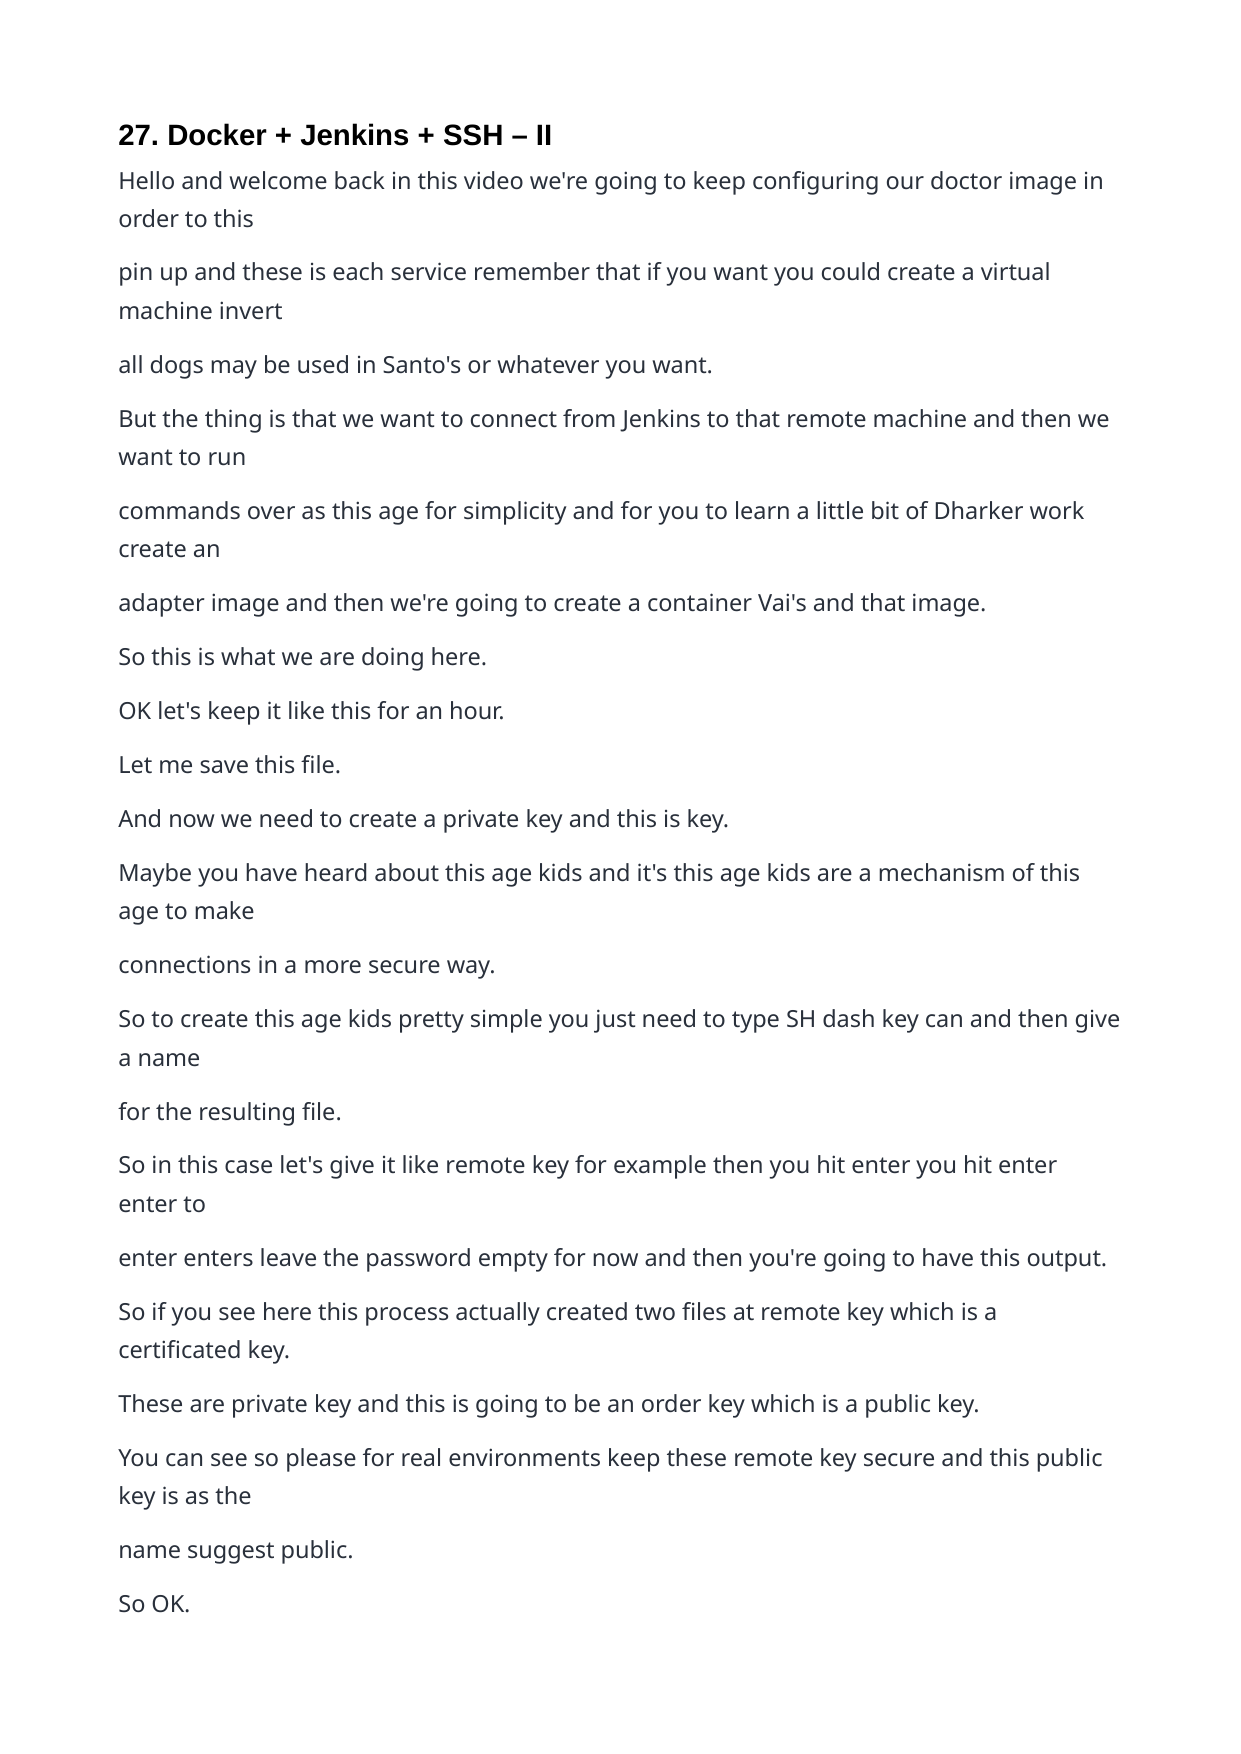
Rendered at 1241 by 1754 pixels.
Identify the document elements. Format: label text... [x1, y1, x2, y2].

subtitle 27. Docker + Jenkins + SSH – II [118, 118, 1122, 152]
text So OK. [118, 1587, 1122, 1619]
text OK let's keep it like this for an hour. [118, 694, 1122, 726]
text Let me save this file. [118, 748, 1122, 780]
text all dogs may be used in Santo's or whatever you want. [118, 348, 1122, 380]
text enter enters leave the password empty for now and then you're going to have this output. [118, 1241, 1122, 1273]
text And now we need to create a private key and this is key. [118, 802, 1122, 834]
text So to create this age kids pretty simple you just need to type SH dash key can and then give a name [118, 1002, 1122, 1073]
text So in this case let's give it like remote key for example then you hit enter you hit enter enter to [118, 1149, 1122, 1219]
text Hello and welcome back in this video we're going to keep configuring our doctor image in order to this [118, 164, 1122, 235]
text adapter image and then we're going to create a container Vai's and that image. [118, 586, 1122, 618]
text name suggest public. [118, 1533, 1122, 1566]
text These are private key and this is going to be an order key which is a public key. [118, 1387, 1122, 1419]
text for the resulting file. [118, 1095, 1122, 1127]
text pin up and these is each service remember that if you want you could create a virtual machine invert [118, 256, 1122, 326]
text You can see so please for real environments keep these remote key secure and this public key is as the [118, 1441, 1122, 1512]
text commands over as this age for simplicity and for you to learn a little bit of Dharker work create an [118, 494, 1122, 564]
text connections in a more secure way. [118, 948, 1122, 981]
text So this is what we are doing here. [118, 640, 1122, 672]
text But the thing is that we want to connect from Jenkins to that remote machine and then we want to run [118, 402, 1122, 472]
text So if you see here this process actually created two files at remote key which is a certificated key. [118, 1295, 1122, 1365]
text Maybe you have heard about this age kids and it's this age kids are a mechanism of this age to make [118, 856, 1122, 927]
